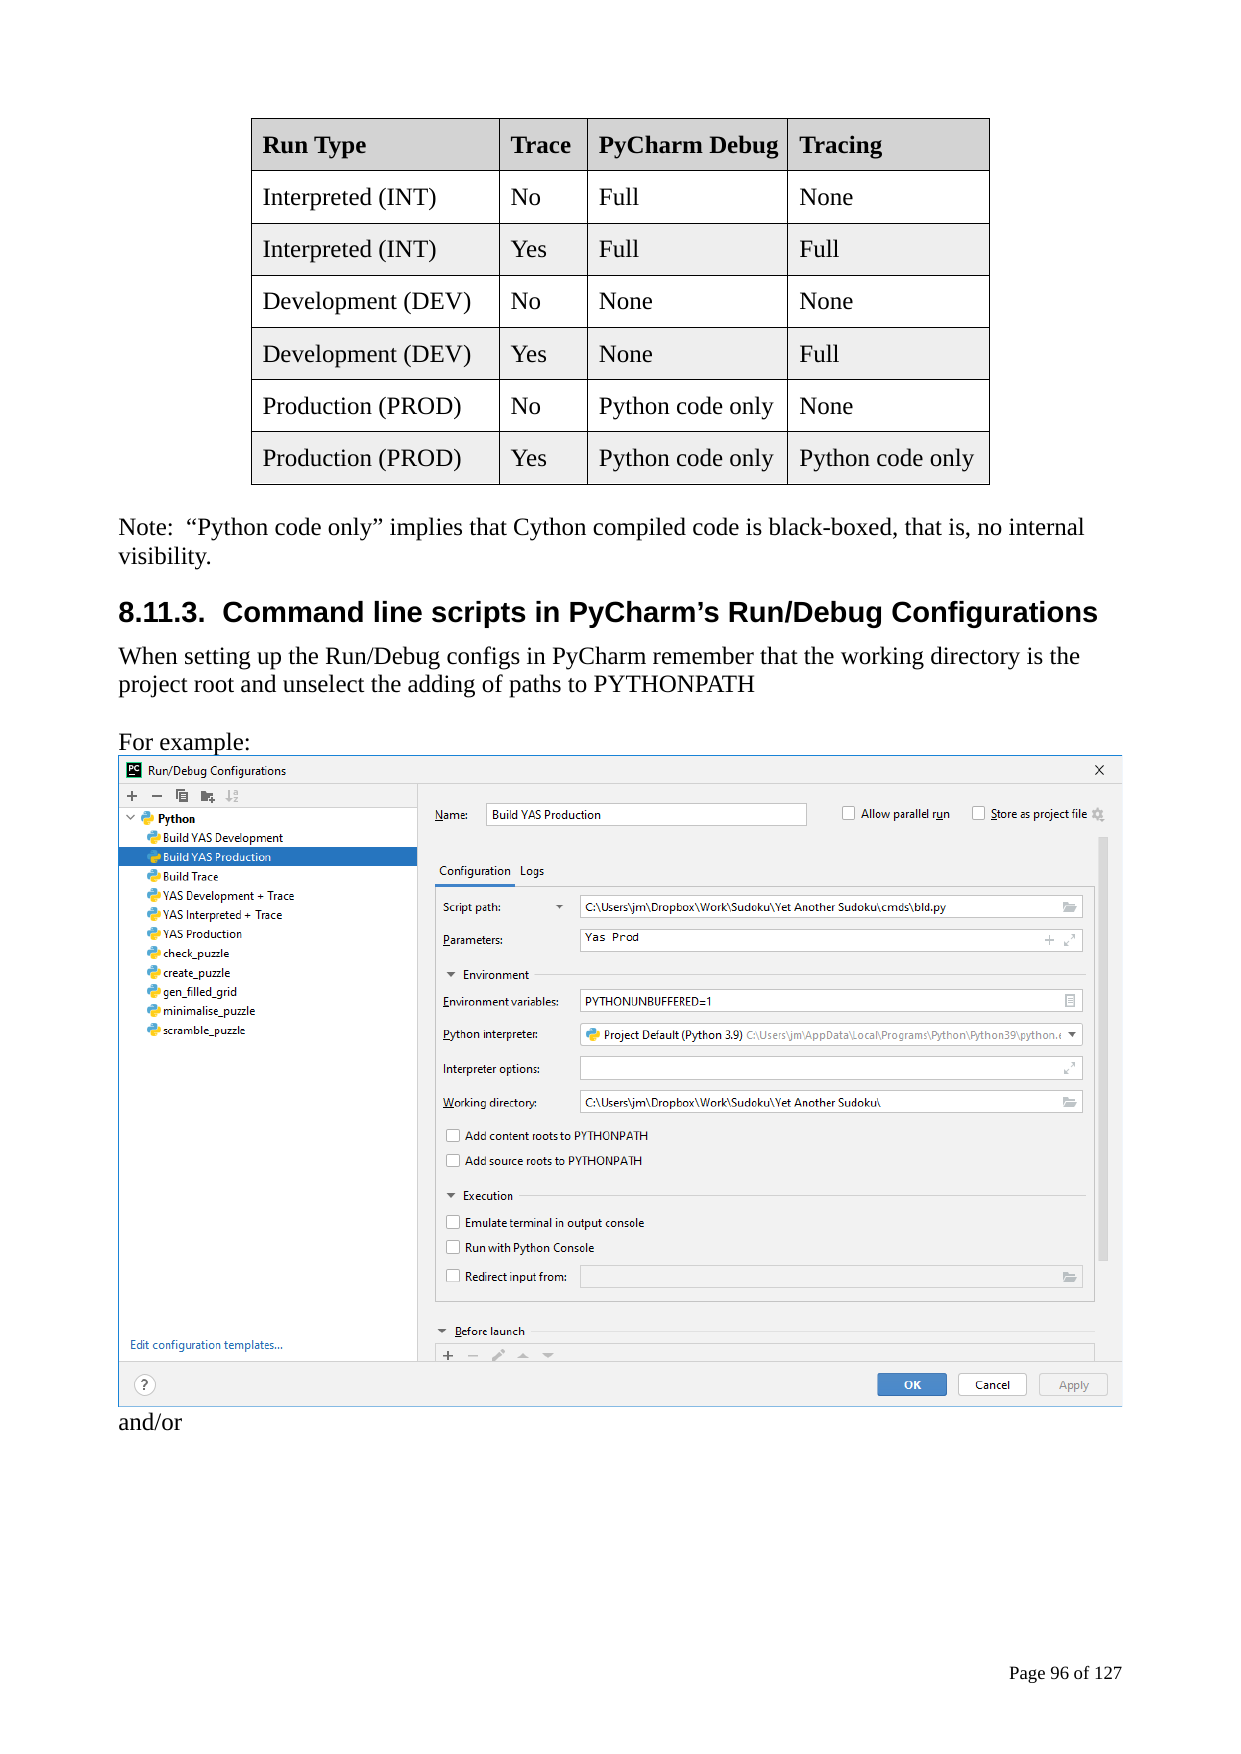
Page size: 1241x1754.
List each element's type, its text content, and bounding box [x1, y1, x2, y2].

table_cell Interpreted (INT) [252, 224, 499, 275]
text and/or [118, 1407, 1122, 1435]
table_cell Yes [500, 432, 587, 483]
table_cell Python code only [588, 380, 787, 431]
table_cell Full [788, 224, 989, 275]
table_cell Yes [500, 328, 587, 379]
text Note: “Python code only” implies that Cython compiled code is black-boxed, that is, no internal visibility. [118, 512, 1122, 570]
table_cell Full [588, 224, 787, 275]
table_cell Development (DEV) [252, 328, 499, 379]
table_header Run Type [252, 119, 499, 170]
table_cell No [500, 380, 587, 431]
table_header Trace [500, 119, 587, 170]
text When setting up the Run/Debug configs in PyCharm remember that the working directory is the project root and unselect the adding of paths to PYTHONPATH [118, 641, 1122, 698]
text For example: [118, 727, 1122, 755]
table_cell No [500, 276, 587, 327]
table_cell Production (PROD) [252, 380, 499, 431]
table_cell None [588, 328, 787, 379]
table_header PyCharm Debug [588, 119, 787, 170]
table_cell Interpreted (INT) [252, 171, 499, 222]
table_cell Production (PROD) [252, 432, 499, 483]
table_cell None [788, 171, 989, 222]
table_cell None [588, 276, 787, 327]
table_header Tracing [788, 119, 989, 170]
table_cell Development (DEV) [252, 276, 499, 327]
table_cell Full [588, 171, 787, 222]
table_cell Python code only [588, 432, 787, 483]
table_cell Yes [500, 224, 587, 275]
table_cell None [788, 276, 989, 327]
picture [118, 755, 1123, 1407]
table_cell Python code only [788, 432, 989, 483]
subtitle Command line scripts in PyCharm’s Run/Debug Configurations [118, 595, 1122, 628]
table_cell None [788, 380, 989, 431]
table_cell No [500, 171, 587, 222]
table_cell Full [788, 328, 989, 379]
